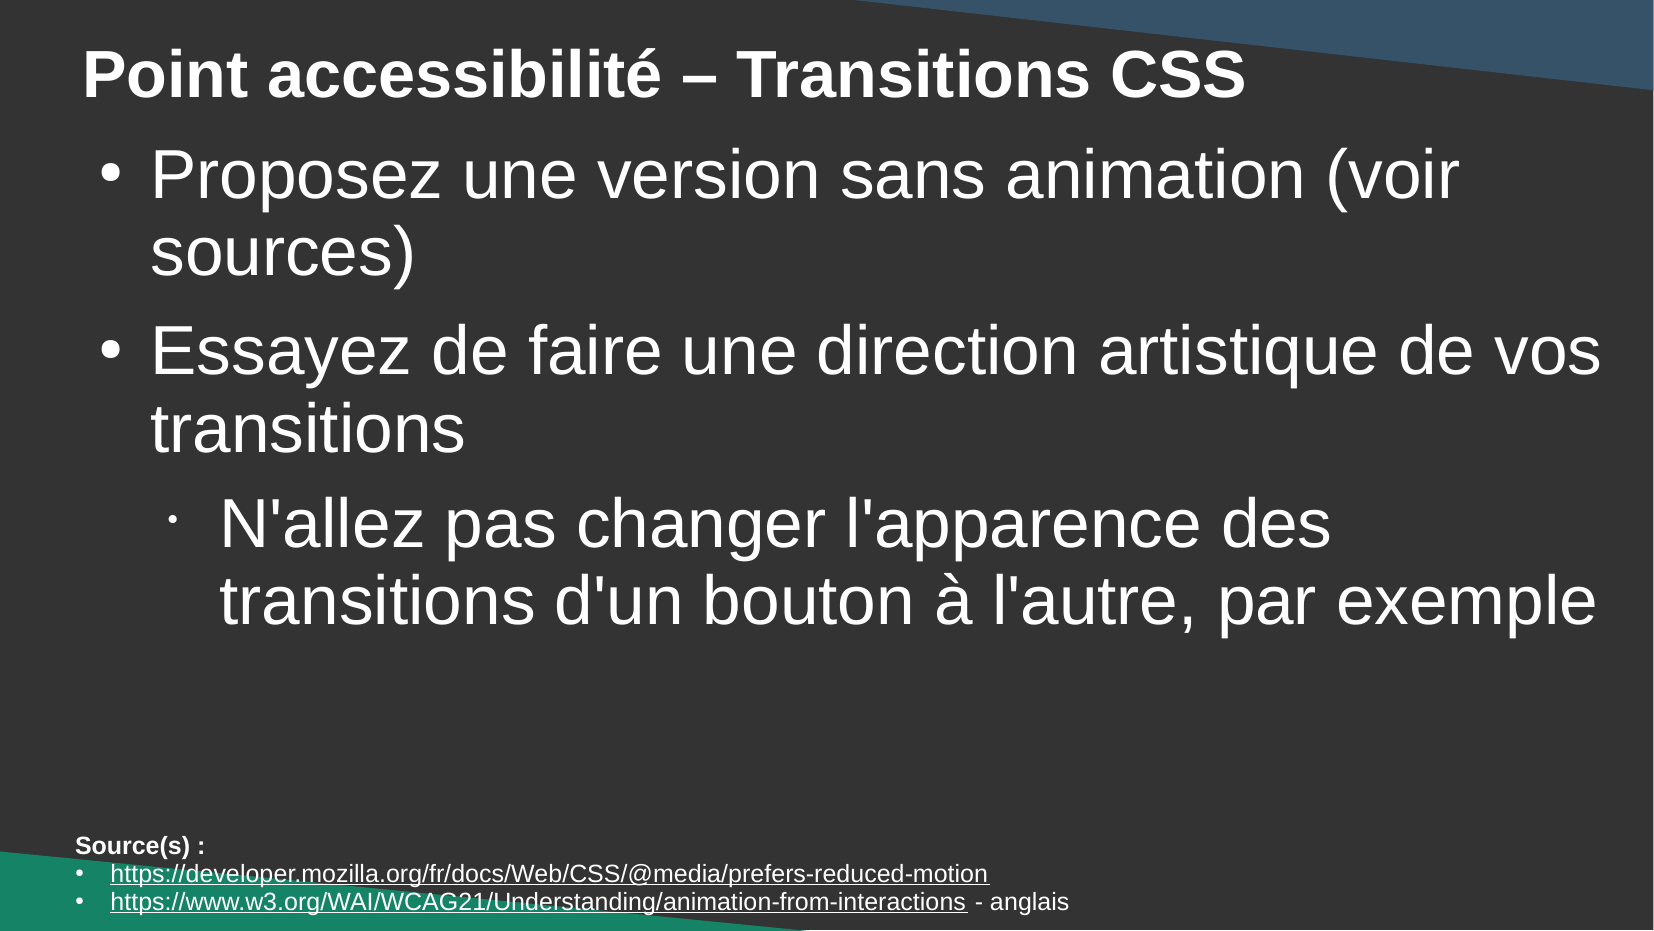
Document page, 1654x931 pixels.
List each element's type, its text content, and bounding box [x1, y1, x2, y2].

list Proposez une version sans animation (voir sources) Essayez de faire une direction artistique de vos transitions N'allez pas changer l'apparence des transitions d'un bouton à l'autre, par exemple [80, 135, 1605, 721]
title Point accessibilité – Transitions CSS [82, 37, 1571, 122]
text_box Source(s) : https://developer.mozilla.org/fr/docs/Web/CSS/@media/prefers-reduced-motion https://www.w3.org/WAI/WCAG21/Understanding/animation-from-interactions - anglais [60, 824, 1546, 923]
text_box [854, 0, 1654, 91]
text_box [0, 851, 809, 931]
